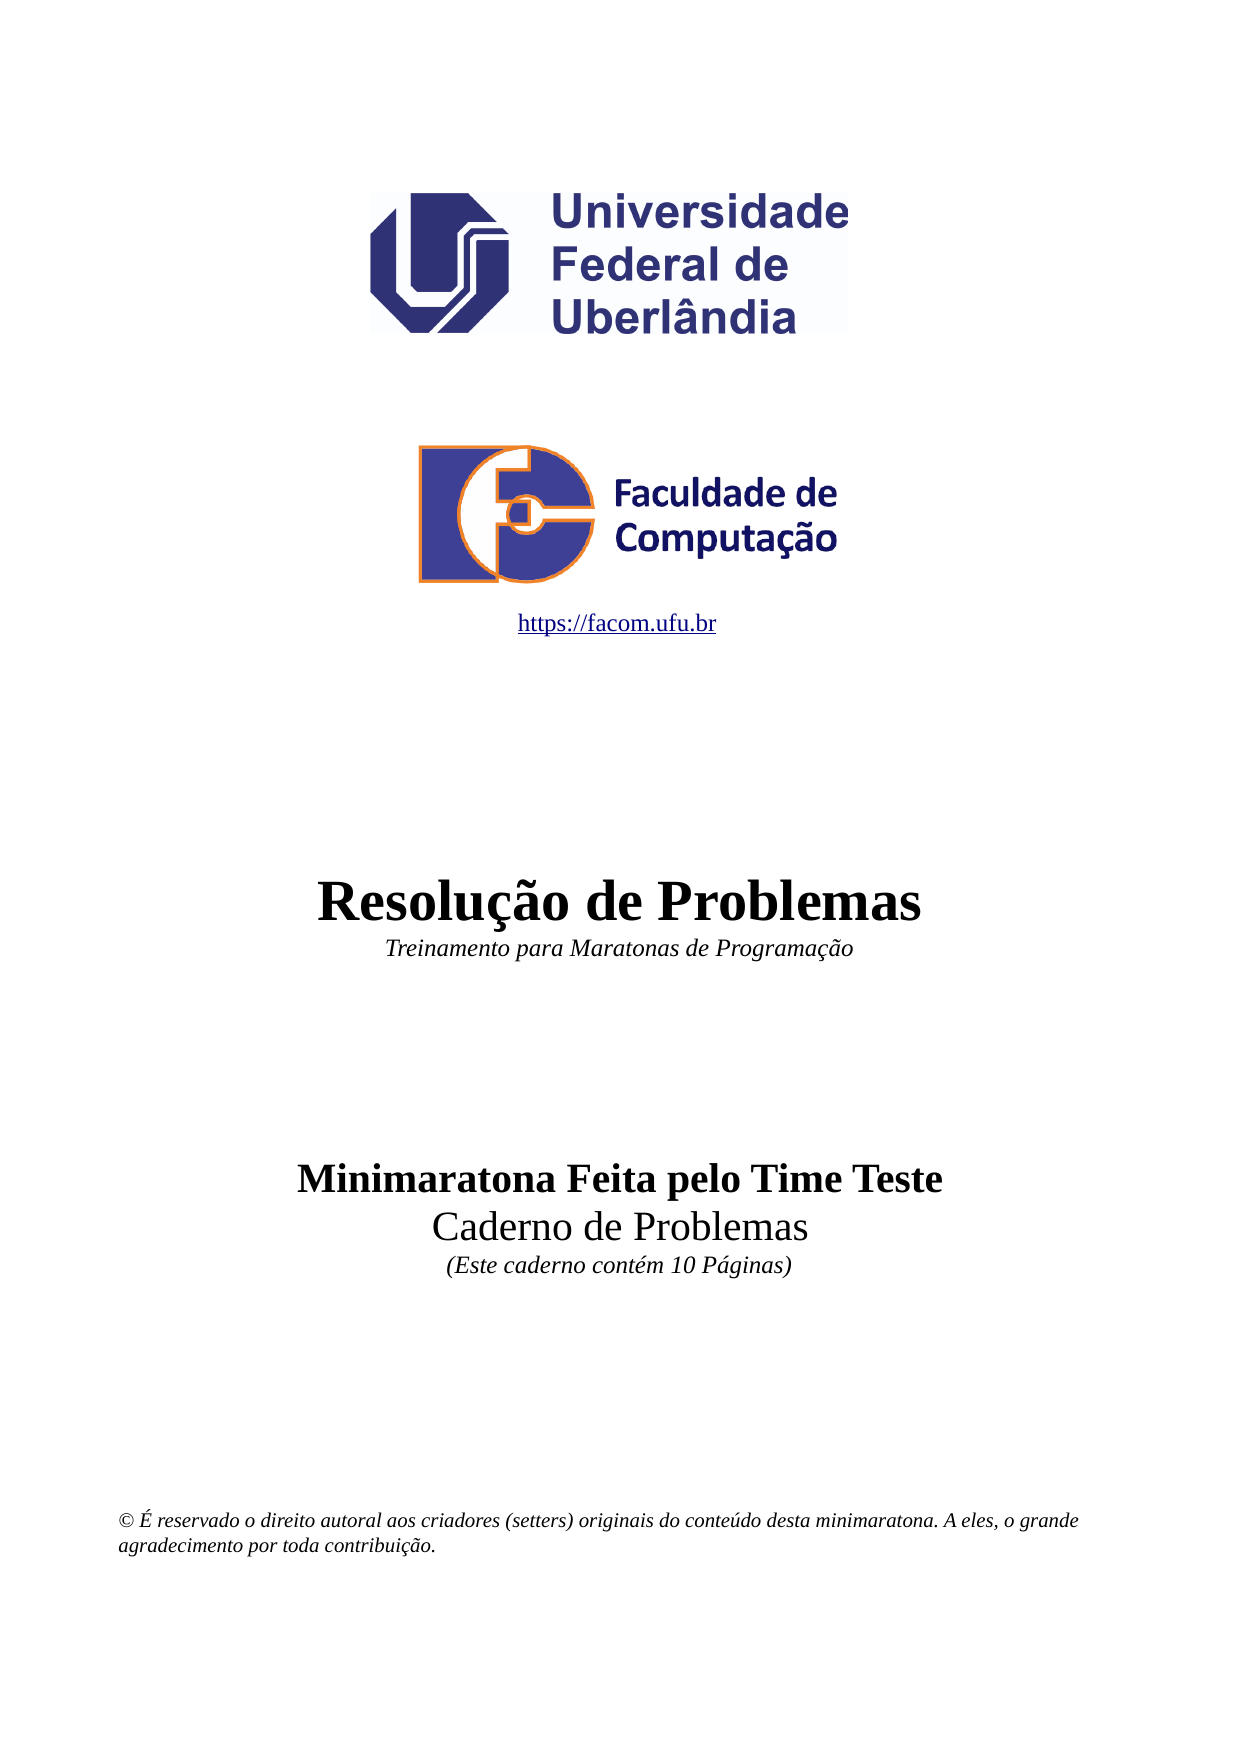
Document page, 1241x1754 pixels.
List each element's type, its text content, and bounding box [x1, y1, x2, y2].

text Minimaratona Feita pelo Time Teste [118, 1154, 1122, 1202]
picture [370, 193, 848, 334]
text Resolução de Problemas [118, 866, 1122, 933]
picture [414, 441, 843, 586]
text Caderno de Problemas [118, 1202, 1122, 1250]
text Treinamento para Maratonas de Programação [118, 933, 1122, 962]
text (Este caderno contém 10 Páginas) [118, 1250, 1122, 1278]
text https://facom.ufu.br [118, 608, 1122, 636]
text © É reservado o direito autoral aos criadores (setters) originais do conteúdo desta minimaratona. A eles, o grande agradecimento por toda contribuição. [118, 1508, 1122, 1557]
